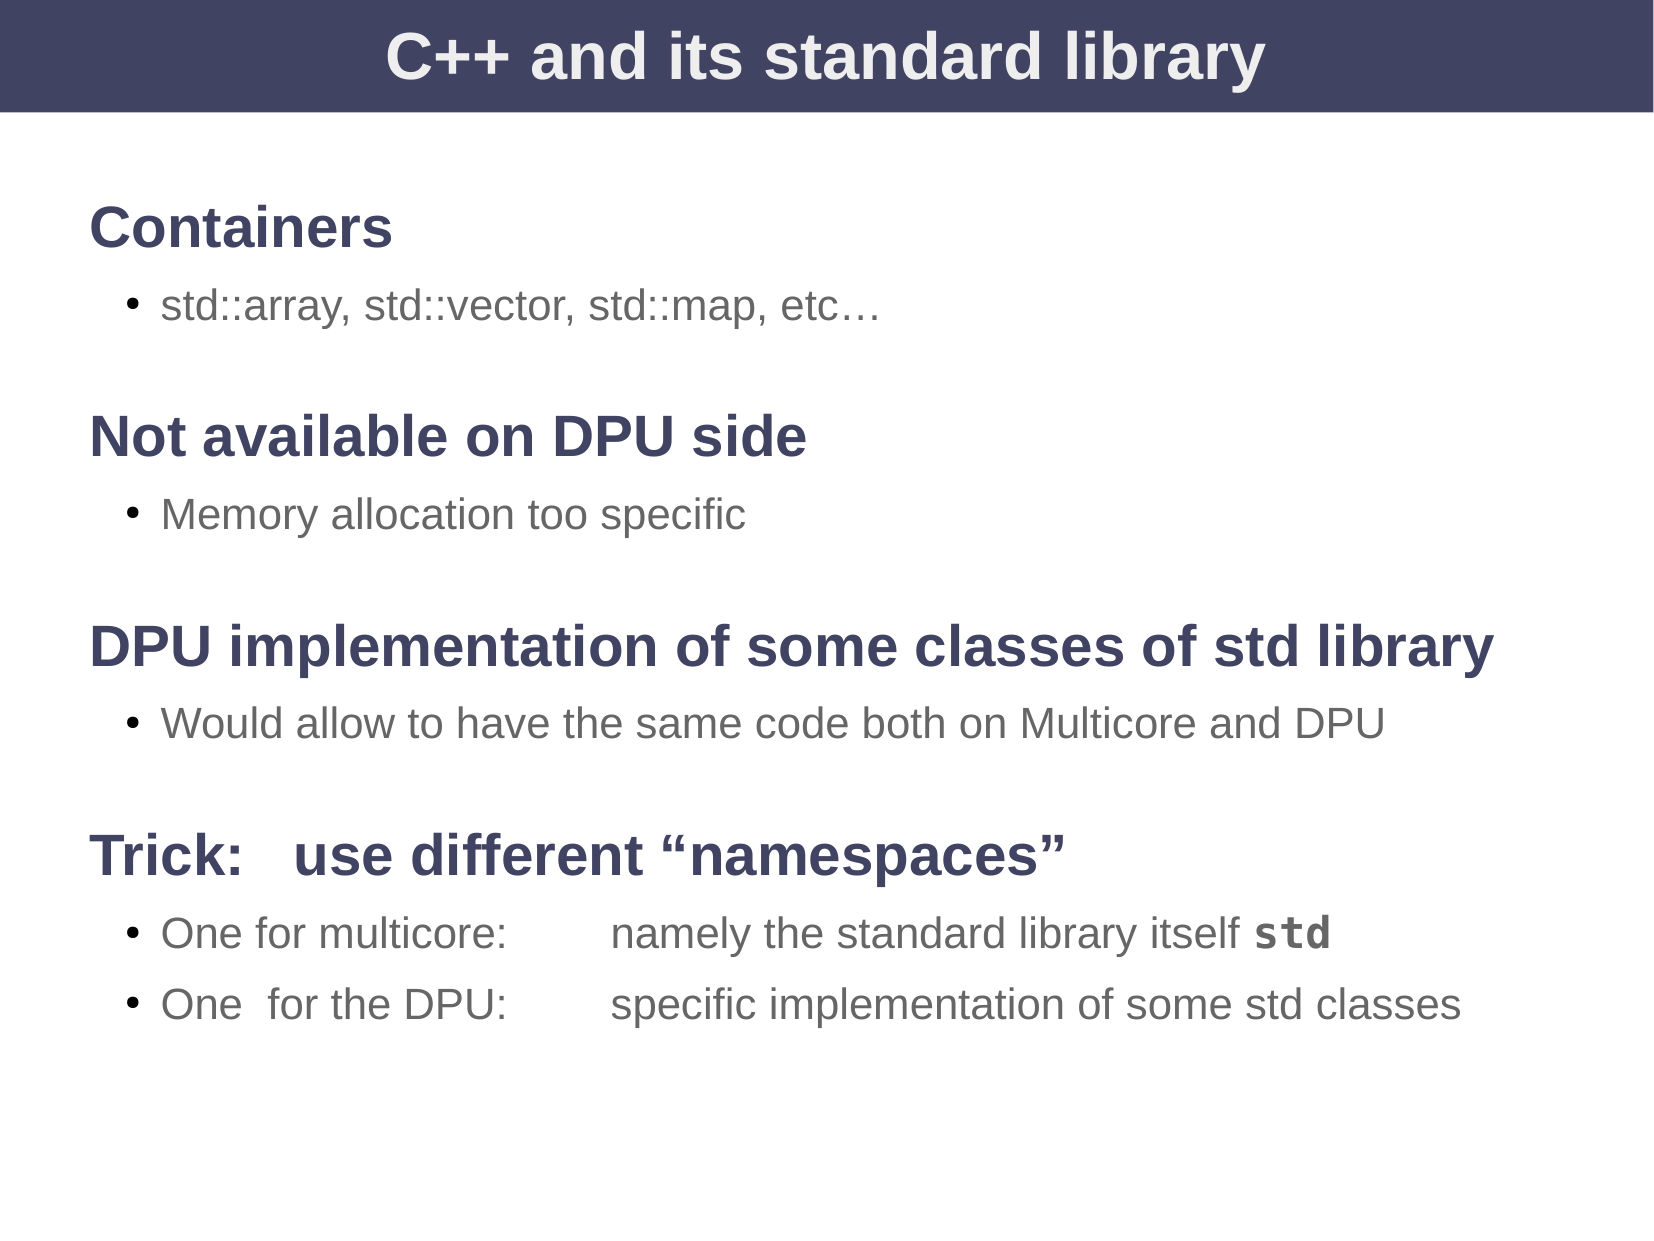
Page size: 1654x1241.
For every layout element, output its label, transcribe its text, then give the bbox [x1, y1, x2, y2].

text_box C++ and its standard library [0, 0, 1654, 113]
text_box Containers std::array, std::vector, std::map, etc… Not available on DPU side Memory allocation too specific DPU implementation of some classes of std library Would allow to have the same code both on Multicore and DPU Trick: use different “namespaces” One for multicore: namely the standard library itself std One for the DPU: specific implementation of some std classes [75, 187, 1613, 1211]
